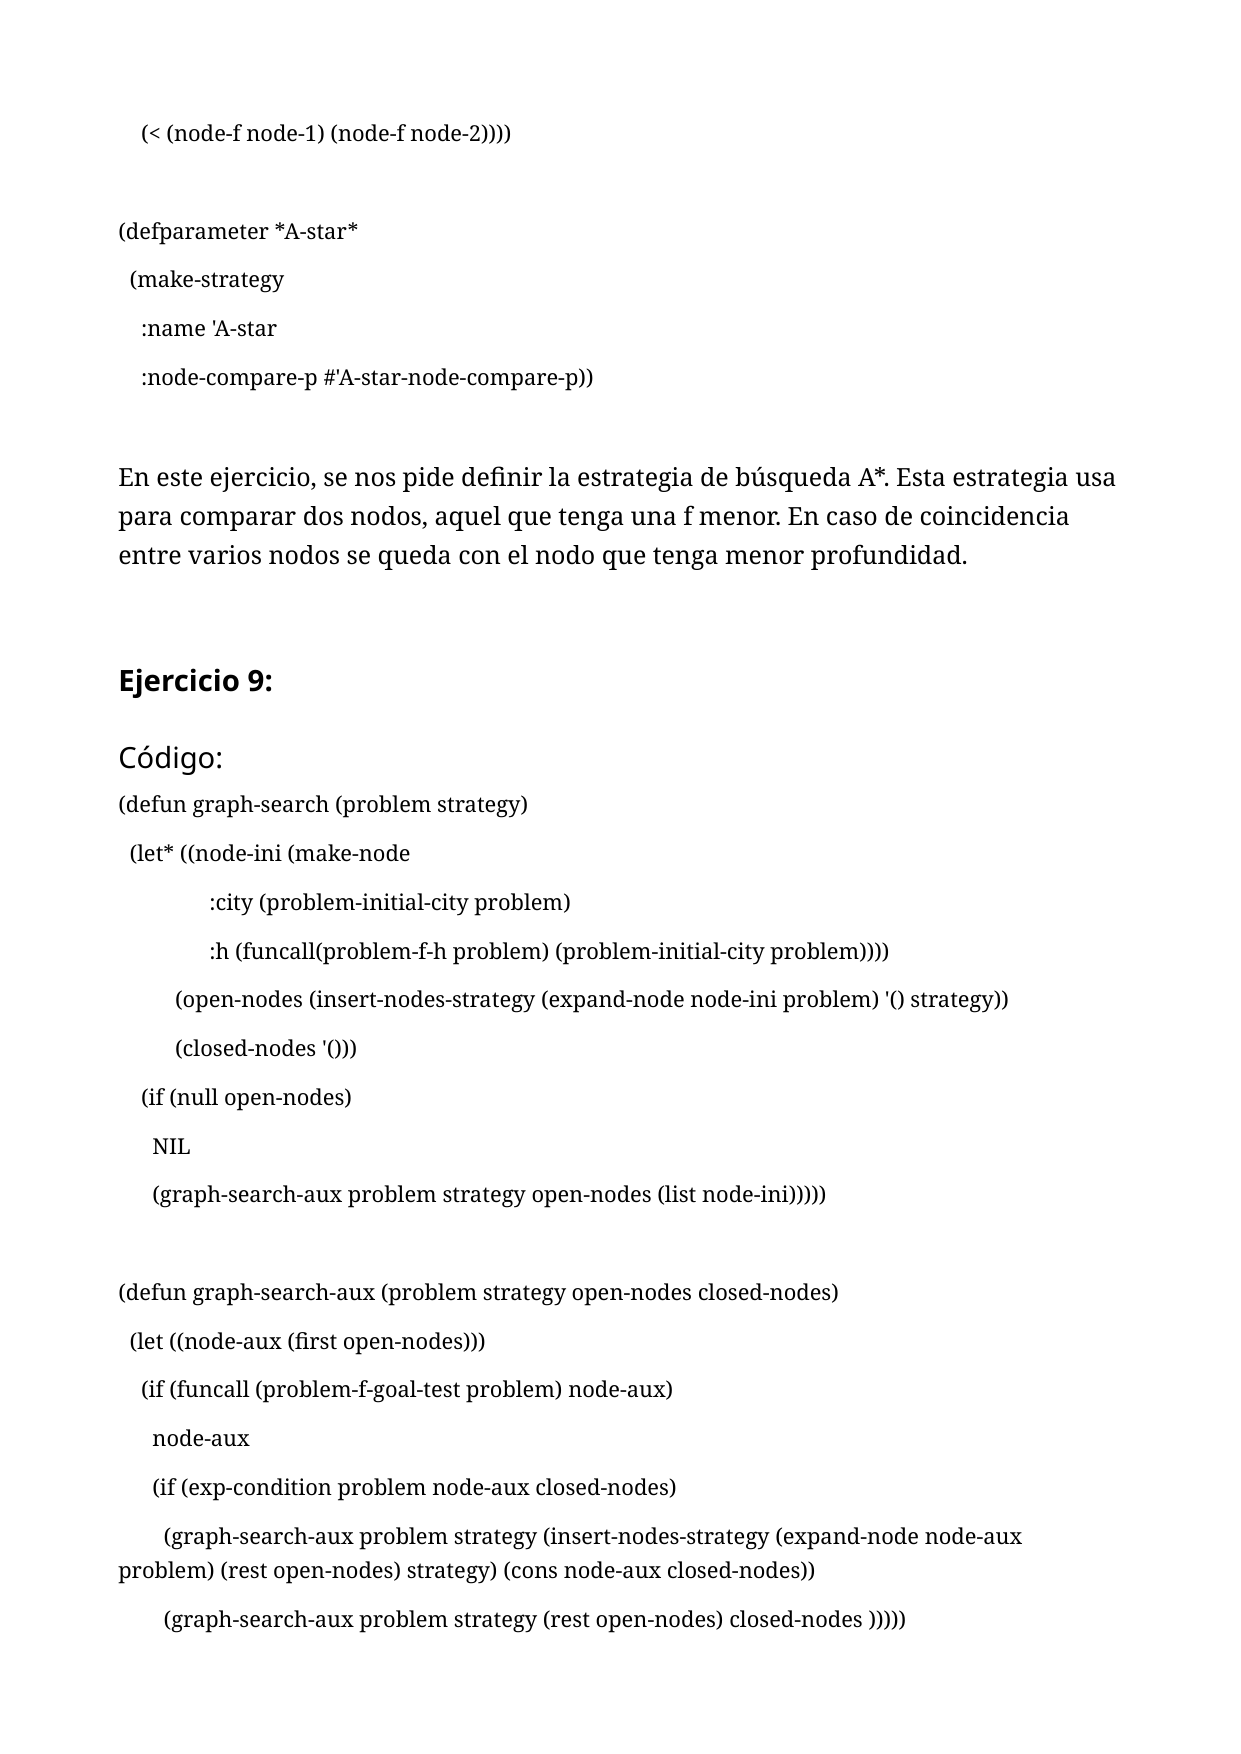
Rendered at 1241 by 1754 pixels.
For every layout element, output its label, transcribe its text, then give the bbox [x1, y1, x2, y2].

text (if (funcall (problem-f-goal-test problem) node-aux) [118, 1374, 1122, 1404]
text (graph-search-aux problem strategy (rest open-nodes) closed-nodes ))))) [118, 1604, 1122, 1633]
text (open-nodes (insert-nodes-strategy (expand-node node-ini problem) '() strategy)) [118, 984, 1122, 1014]
text (closed-nodes '())) [118, 1033, 1122, 1063]
text :city (problem-initial-city problem) [118, 887, 1122, 917]
text :h (funcall(problem-f-h problem) (problem-initial-city problem)))) [118, 936, 1122, 966]
text (if (exp-condition problem node-aux closed-nodes) [118, 1472, 1122, 1502]
subtitle Ejercicio 9: [118, 660, 1122, 700]
text (graph-search-aux problem strategy (insert-nodes-strategy (expand-node node-aux problem) (rest open-nodes) strategy) (cons node-aux closed-nodes)) [118, 1521, 1122, 1585]
text (graph-search-aux problem strategy open-nodes (list node-ini))))) [118, 1179, 1122, 1209]
text (make-strategy [118, 264, 1122, 294]
text (defparameter *A-star* [118, 216, 1122, 245]
text (let* ((node-ini (make-node [118, 838, 1122, 868]
text (defun graph-search-aux (problem strategy open-nodes closed-nodes) [118, 1277, 1122, 1307]
text :node-compare-p #'A-star-node-compare-p)) [118, 362, 1122, 392]
subtitle Código: [118, 737, 1122, 777]
text NIL [118, 1131, 1122, 1161]
text (defun graph-search (problem strategy) [118, 789, 1122, 819]
text (let ((node-aux (first open-nodes))) [118, 1326, 1122, 1356]
text node-aux [118, 1423, 1122, 1453]
text En este ejercicio, se nos pide definir la estrategia de búsqueda A*. Esta estrategia usa para comparar dos nodos, aquel que tenga una f menor. En caso de coincidencia entre varios nodos se queda con el nodo que tenga menor profundidad. [118, 459, 1122, 572]
text (< (node-f node-1) (node-f node-2)))) [118, 118, 1122, 148]
text (if (null open-nodes) [118, 1082, 1122, 1112]
text :name 'A-star [118, 313, 1122, 343]
